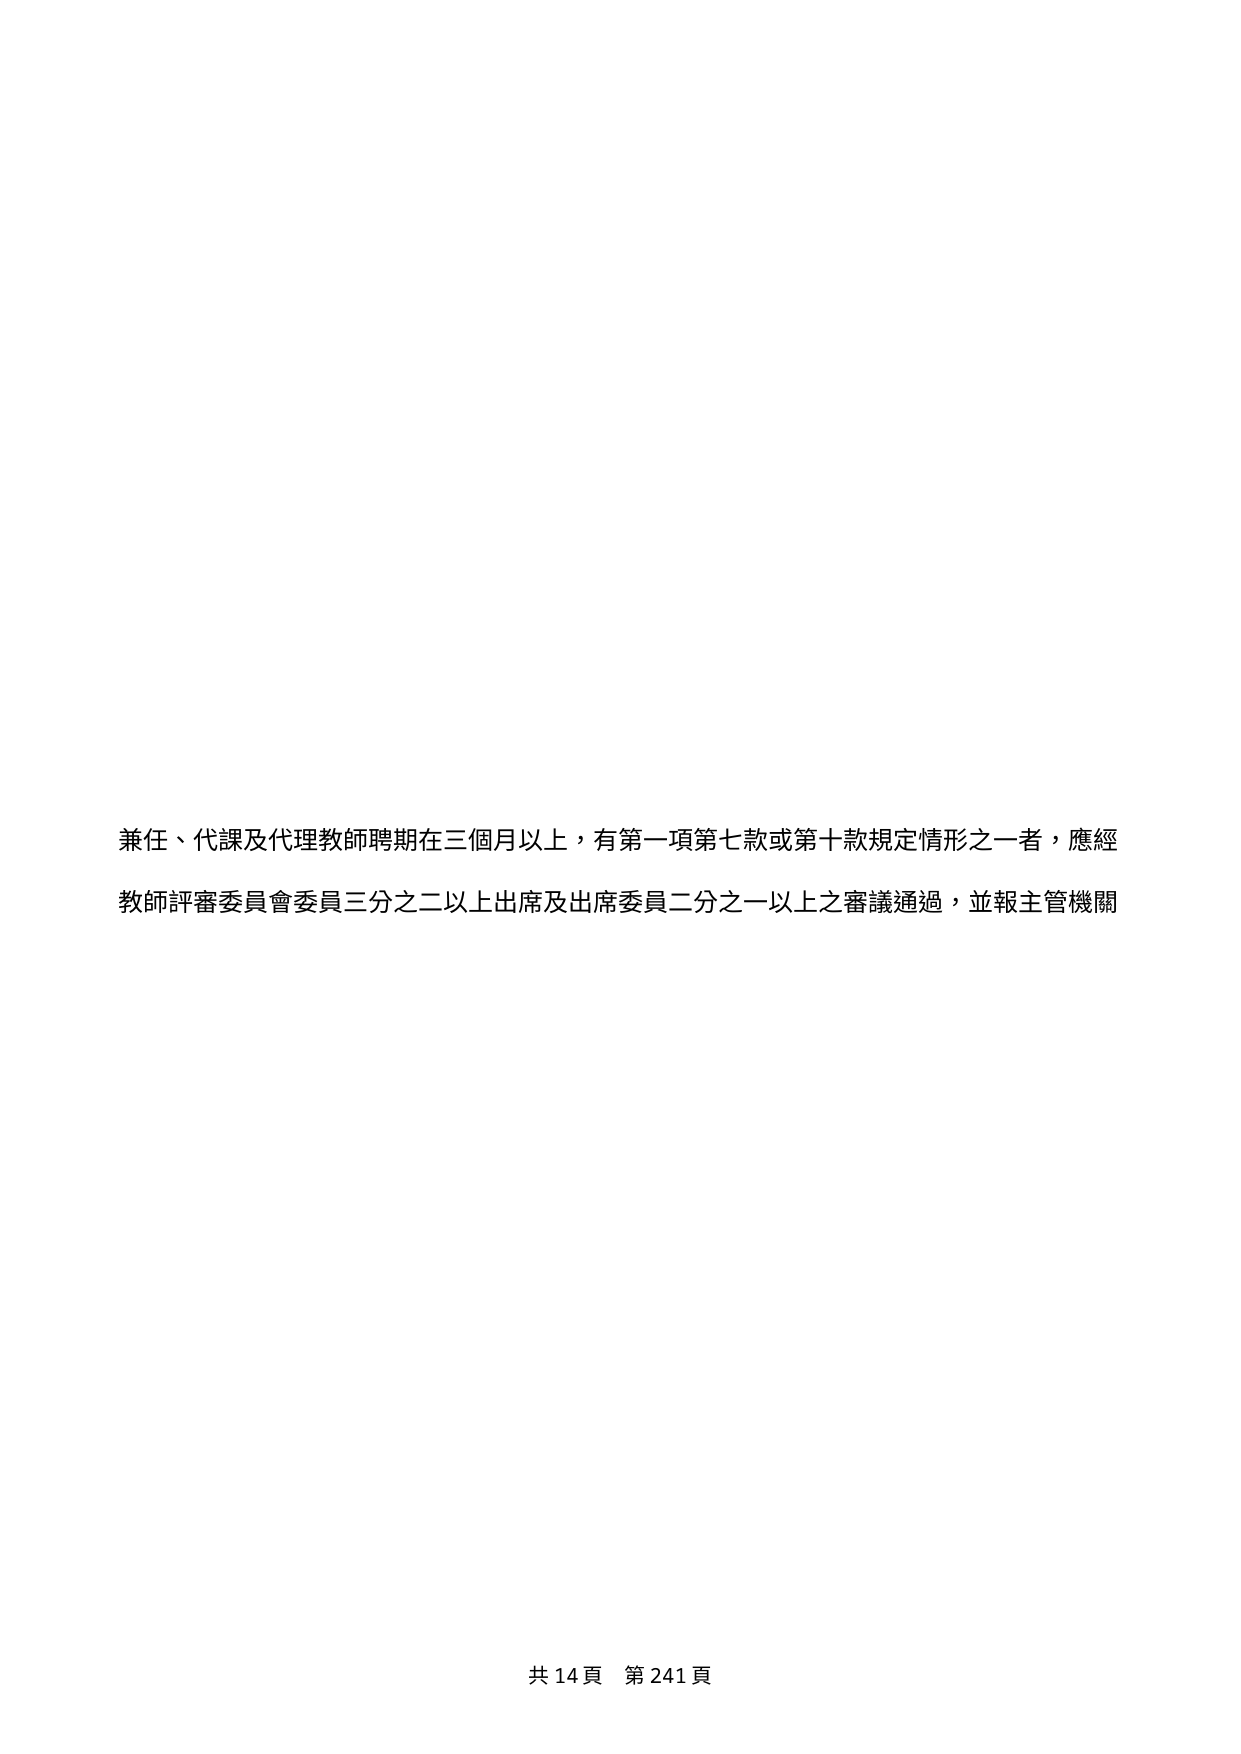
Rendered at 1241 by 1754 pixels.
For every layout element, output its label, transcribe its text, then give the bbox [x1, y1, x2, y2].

text 兼任、代課及代理教師聘期在三個月以上，有第一項第七款或第十款規定情形之一者，應經教師評審委員會委員三分之二以上出席及出席委員二分之一以上之審議通過，並報主管機關 [118, 797, 1122, 922]
